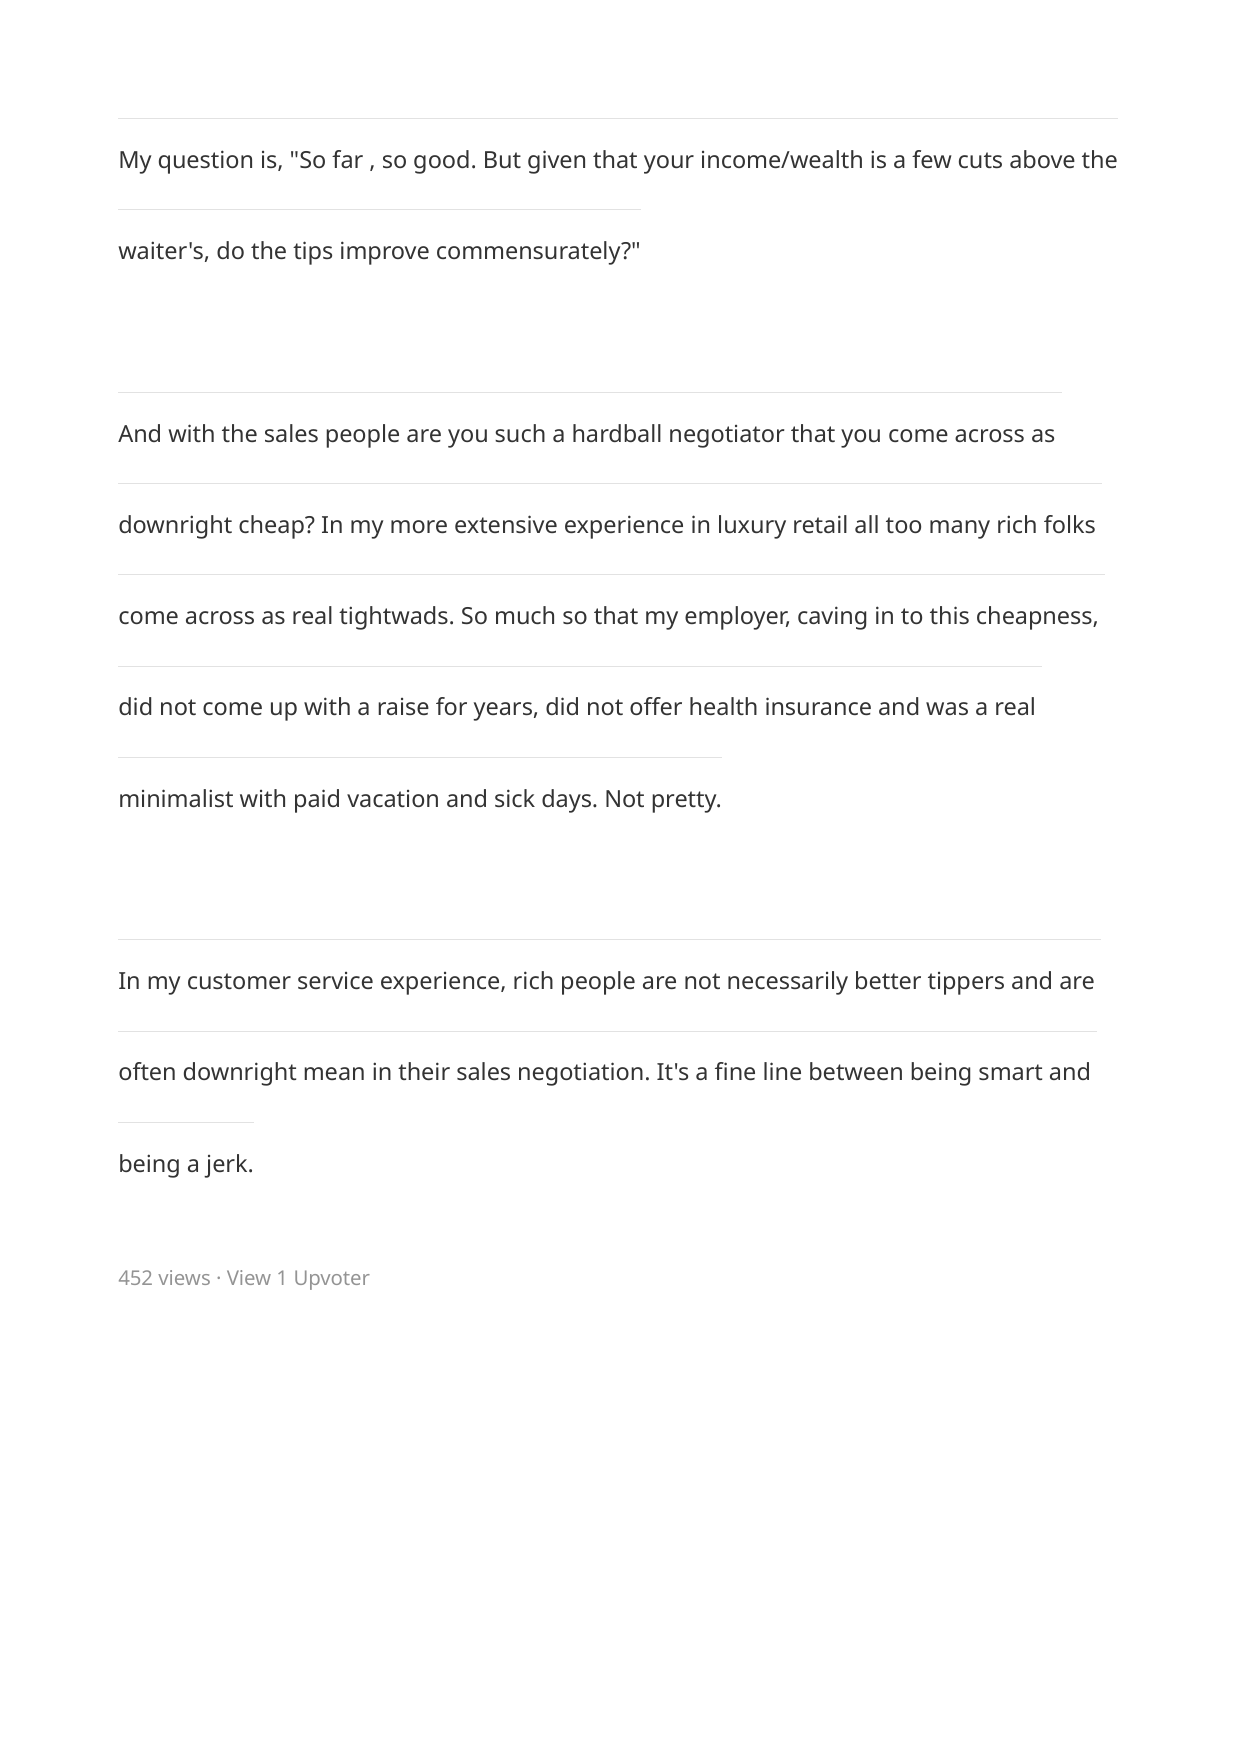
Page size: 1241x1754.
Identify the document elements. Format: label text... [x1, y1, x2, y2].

text My question is, "So far , so good. But given that your income/wealth is a few cuts above the waiter's, do the tips improve commensurately?" And with the sales people are you such a hardball negotiator that you come across as downright cheap? In my more extensive experience in luxury retail all too many rich folks come across as real tightwads. So much so that my employer, caving in to this cheapness, did not come up with a raise for years, did not offer health insurance and was a real minimalist with paid vacation and sick days. Not pretty. In my customer service experience, rich people are not necessarily better tippers and are often downright mean in their sales negotiation. It's a fine line between being smart and being a jerk. [118, 118, 1122, 1179]
text 452 views · View 1 Upvoter [118, 1263, 1122, 1291]
